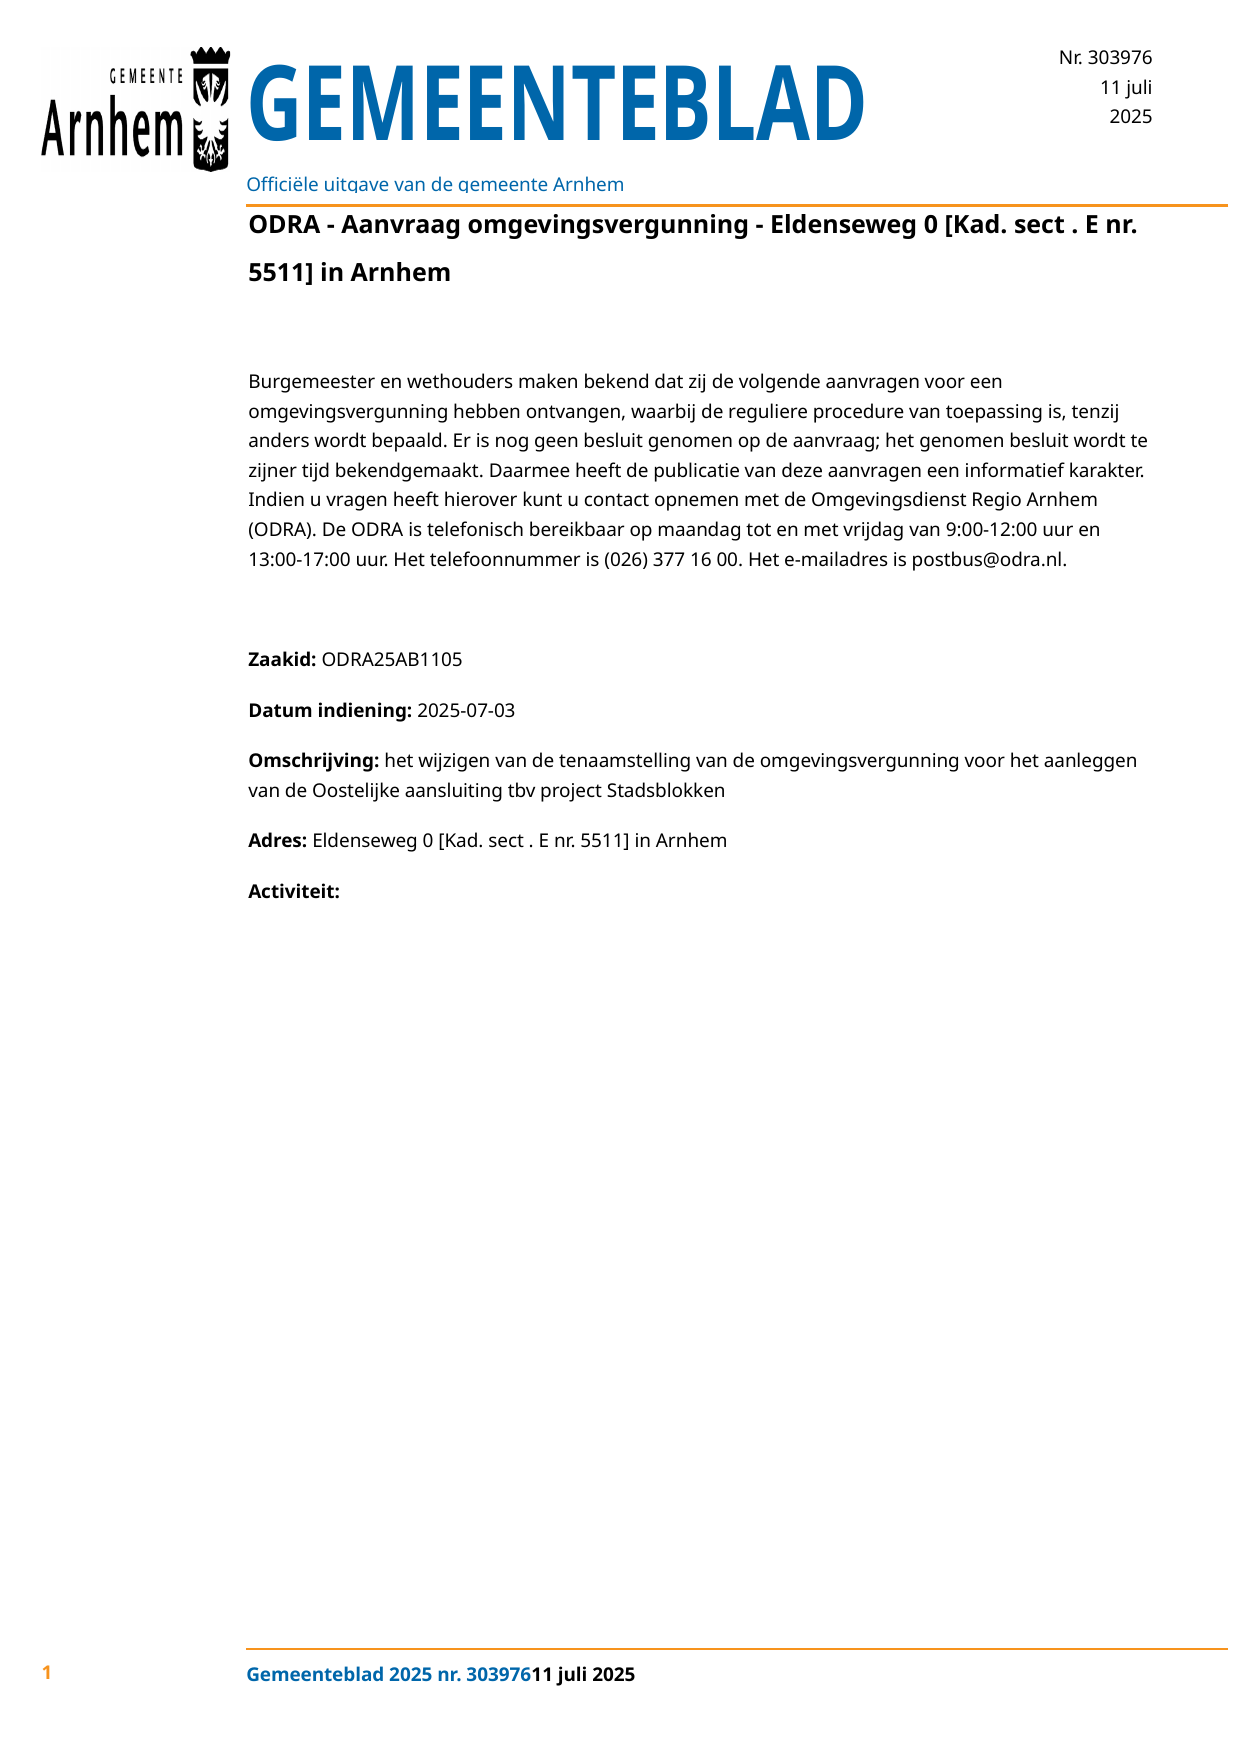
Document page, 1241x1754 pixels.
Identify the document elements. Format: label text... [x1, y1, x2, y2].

text Burgemeester en wethouders maken bekend dat zij de volgende aanvragen voor een omgevingsvergunning hebben ontvangen, waarbij de reguliere procedure van toepassing is, tenzij anders wordt bepaald. Er is nog geen besluit genomen op de aanvraag; het genomen besluit wordt te zijner tijd bekendgemaakt. Daarmee heeft de publicatie van deze aanvragen een informatief karakter. Indien u vragen heeft hierover kunt u contact opnemen met de Omgevingsdienst Regio Arnhem (ODRA). De ODRA is telefonisch bereikbaar op maandag tot en met vrijdag van 9:00-12:00 uur en 13:00-17:00 uur. Het telefoonnummer is (026) 377 16 00. Het e-mailadres is postbus@odra.nl. [248, 368, 1152, 572]
picture [41, 47, 231, 172]
text Activiteit: [248, 878, 1152, 904]
text Datum indiening: 2025-07-03 [248, 697, 1152, 723]
text Zaakid: ODRA25AB1105 [248, 647, 1152, 672]
text Omschrijving: het wijzigen van de tenaamstelling van de omgevingsvergunning voor het aanleggen van de Oostelijke aansluiting tbv project Stadsblokken [248, 747, 1152, 803]
text ODRA - Aanvraag omgevingsvergunning - Eldenseweg 0 [Kad. sect . E nr. 5511] in Arnhem [248, 207, 1152, 288]
text Adres: Eldenseweg 0 [Kad. sect . E nr. 5511] in Arnhem [248, 827, 1152, 853]
